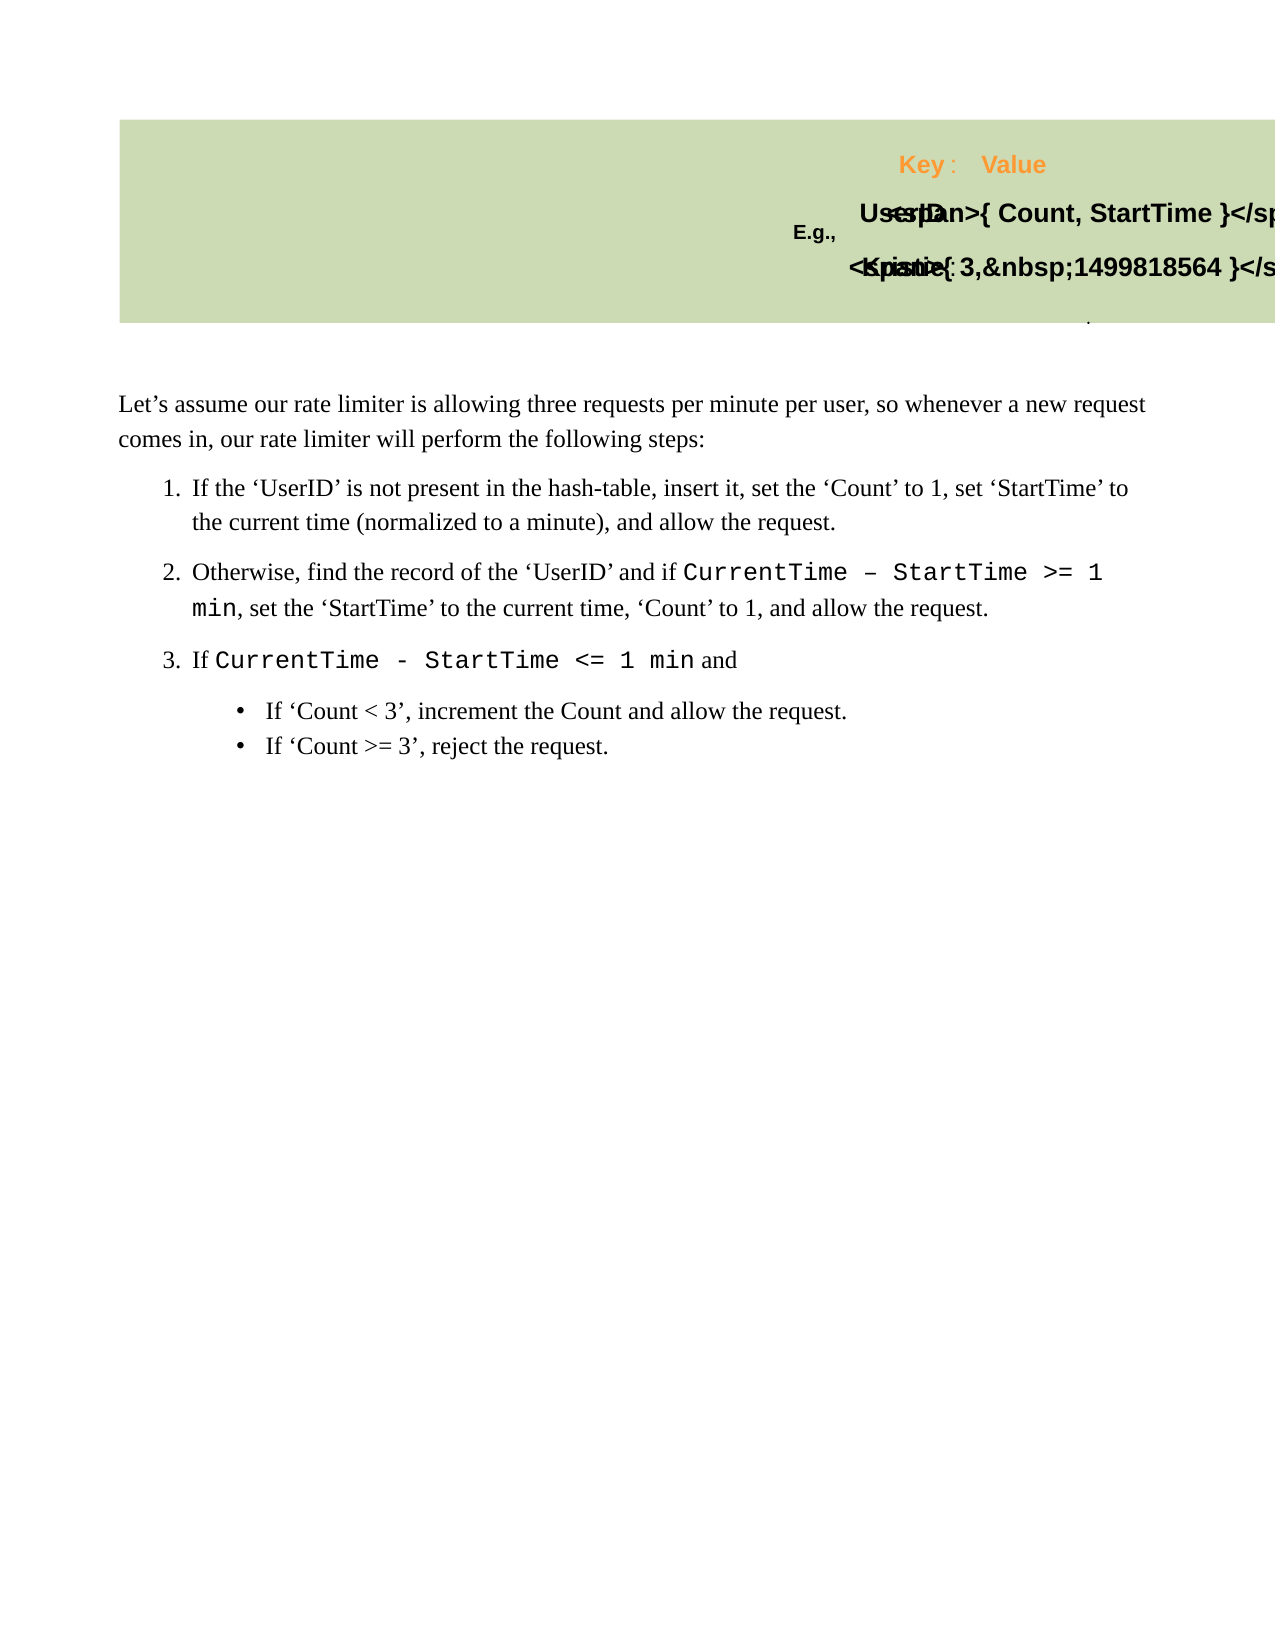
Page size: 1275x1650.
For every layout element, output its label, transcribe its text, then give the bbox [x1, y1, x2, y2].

list If the ‘UserID’ is not present in the hash-table, insert it, set the ‘Count’ to 1, set ‘StartTime’ to the current time (normalized to a minute), and allow the request. [162, 473, 1157, 536]
list If ‘Count >= 3’, reject the request. [236, 731, 1157, 759]
list If ‘Count < 3’, increment the Count and allow the request. [236, 696, 1157, 725]
list If CurrentTime - StartTime <= 1 min and [162, 645, 1157, 676]
text Let’s assume our rate limiter is allowing three requests per minute per user, so whenever a new request comes in, our rate limiter will perform the following steps: [118, 389, 1157, 453]
list Otherwise, find the record of the ‘UserID’ and if CurrentTime – StartTime >= 1 min, set the ‘StartTime’ to the current time, ‘Count’ to 1, and allow the request. [162, 557, 1157, 624]
